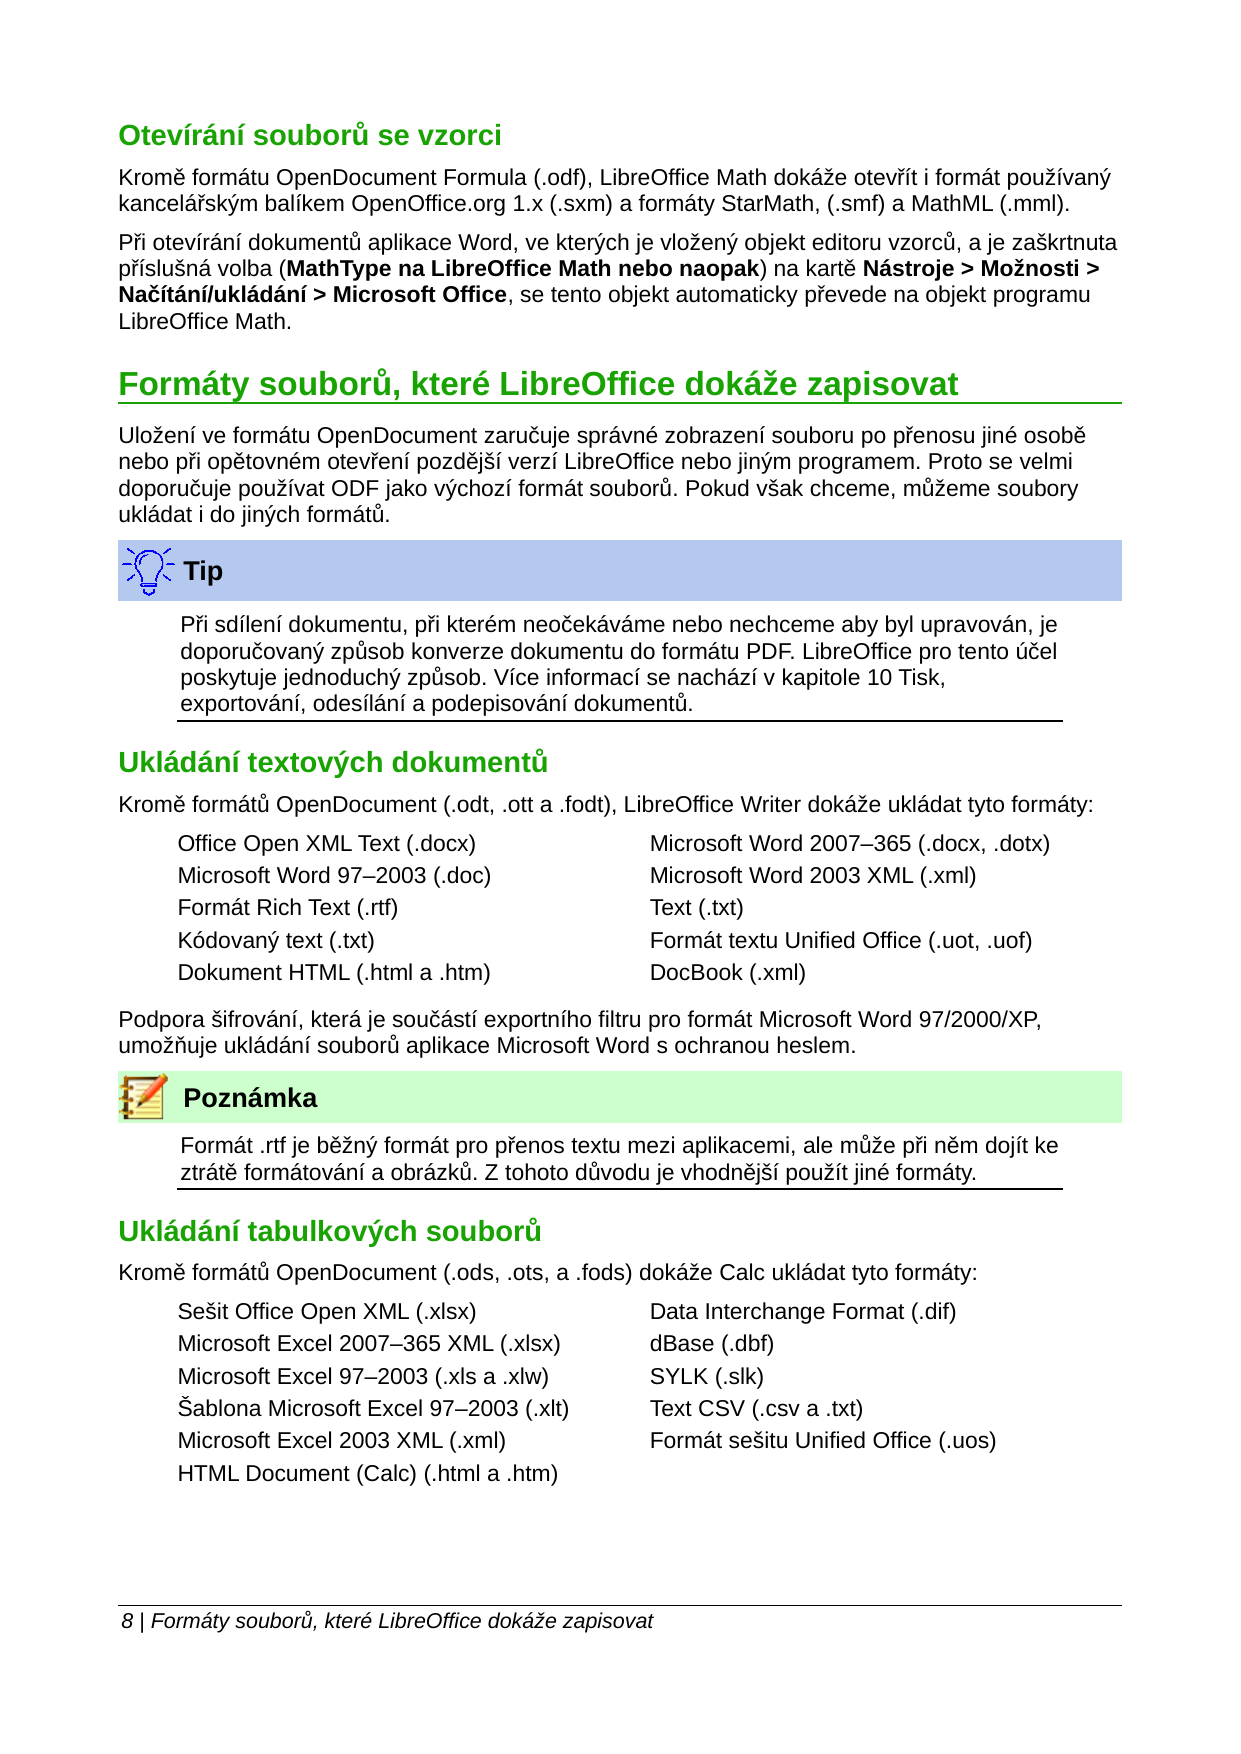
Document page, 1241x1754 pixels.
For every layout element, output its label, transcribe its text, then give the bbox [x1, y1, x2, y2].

table_cell Formát sešitu Unified Office (.uos) [620, 1427, 1122, 1459]
table_cell Microsoft Excel 2007–365 XML (.xlsx) [118, 1330, 620, 1363]
table_cell dBase (.dbf) [620, 1330, 1122, 1363]
text Formát .rtf je běžný formát pro přenos textu mezi aplikacemi, ale může při něm dojít ke ztrátě formátování a obrázků. Z tohoto důvodu je vhodnější použít jiné formáty. [177, 1129, 1063, 1188]
subtitle Formáty souborů, které LibreOffice dokáže zapisovat [118, 363, 1122, 402]
text Kromě formátu OpenDocument Formula (.odf), LibreOffice Math dokáže otevřít i formát používaný kancelářským balíkem OpenOffice.org 1.x (.sxm) a formáty StarMath, (.smf) a MathML (.mml). [118, 163, 1122, 216]
list Kromě formátů OpenDocument (.ods, .ots, a .fods) dokáže Calc ukládat tyto formáty: [118, 1259, 1122, 1286]
table_cell Dokument HTML (.html a .htm) [118, 959, 620, 991]
text Uložení ve formátu OpenDocument zaručuje správné zobrazení souboru po přenosu jiné osobě nebo při opětovném otevření pozdější verzí LibreOffice nebo jiným programem. Proto se velmi doporučuje používat ODF jako výchozí formát souborů. Pokud však chceme, můžeme soubory ukládat i do jiných formátů. [118, 422, 1122, 527]
table_header Data Interchange Format (.dif) [620, 1298, 1122, 1330]
subtitle Ukládání tabulkových souborů [118, 1214, 1122, 1247]
table_cell Formát textu Unified Office (.uot, .uof) [620, 927, 1122, 959]
picture [119, 540, 179, 600]
table_cell HTML Document (Calc) (.html a .htm) [118, 1460, 620, 1494]
table_header Microsoft Word 2007–365 (.docx, .dotx) [620, 830, 1122, 862]
table_header Sešit Office Open XML (.xlsx) [118, 1298, 620, 1330]
table_cell Formát Rich Text (.rtf) [118, 894, 620, 927]
table_header Office Open XML Text (.docx) [118, 830, 620, 862]
subtitle Poznámka [118, 1071, 1122, 1123]
table_cell Microsoft Excel 97–2003 (.xls a .xlw) [118, 1363, 620, 1395]
table_cell Text CSV (.csv a .txt) [620, 1395, 1122, 1427]
table_cell Microsoft Excel 2003 XML (.xml) [118, 1427, 620, 1459]
subtitle Ukládání textových dokumentů [118, 746, 1122, 779]
text Při otevírání dokumentů aplikace Word, ve kterých je vložený objekt editoru vzorců, a je zaškrtnuta příslušná volba (MathType na LibreOffice Math nebo naopak) na kartě Nástroje > Možnosti > Načítání/ukládání > Microsoft Office, se tento objekt automaticky převede na objekt programu LibreOffice Math. [118, 229, 1122, 334]
text Podpora šifrování, která je součástí exportního filtru pro formát Microsoft Word 97/2000/XP, umožňuje ukládání souborů aplikace Microsoft Word s ochranou heslem. [118, 1006, 1122, 1059]
table_cell SYLK (.slk) [620, 1363, 1122, 1395]
picture [119, 1072, 170, 1123]
table_cell Text (.txt) [620, 894, 1122, 927]
list Kromě formátů OpenDocument (.odt, .ott a .fodt), LibreOffice Writer dokáže ukládat tyto formáty: [118, 791, 1122, 817]
table_cell DocBook (.xml) [620, 959, 1122, 991]
subtitle Otevírání souborů se vzorci [118, 118, 1122, 152]
subtitle Tip [118, 540, 1122, 601]
table_cell Microsoft Word 97–2003 (.doc) [118, 862, 620, 894]
text Při sdílení dokumentu, při kterém neočekáváme nebo nechceme aby byl upravován, je doporučovaný způsob konverze dokumentu do formátu PDF. LibreOffice pro tento účel poskytuje jednoduchý způsob. Více informací se nachází v kapitole 10 Tisk, exportování, odesílání a podepisování dokumentů. [177, 608, 1063, 720]
table_cell Šablona Microsoft Excel 97–2003 (.xlt) [118, 1395, 620, 1427]
table_cell [620, 1460, 1122, 1494]
table_cell Kódovaný text (.txt) [118, 927, 620, 959]
table_cell Microsoft Word 2003 XML (.xml) [620, 862, 1122, 894]
